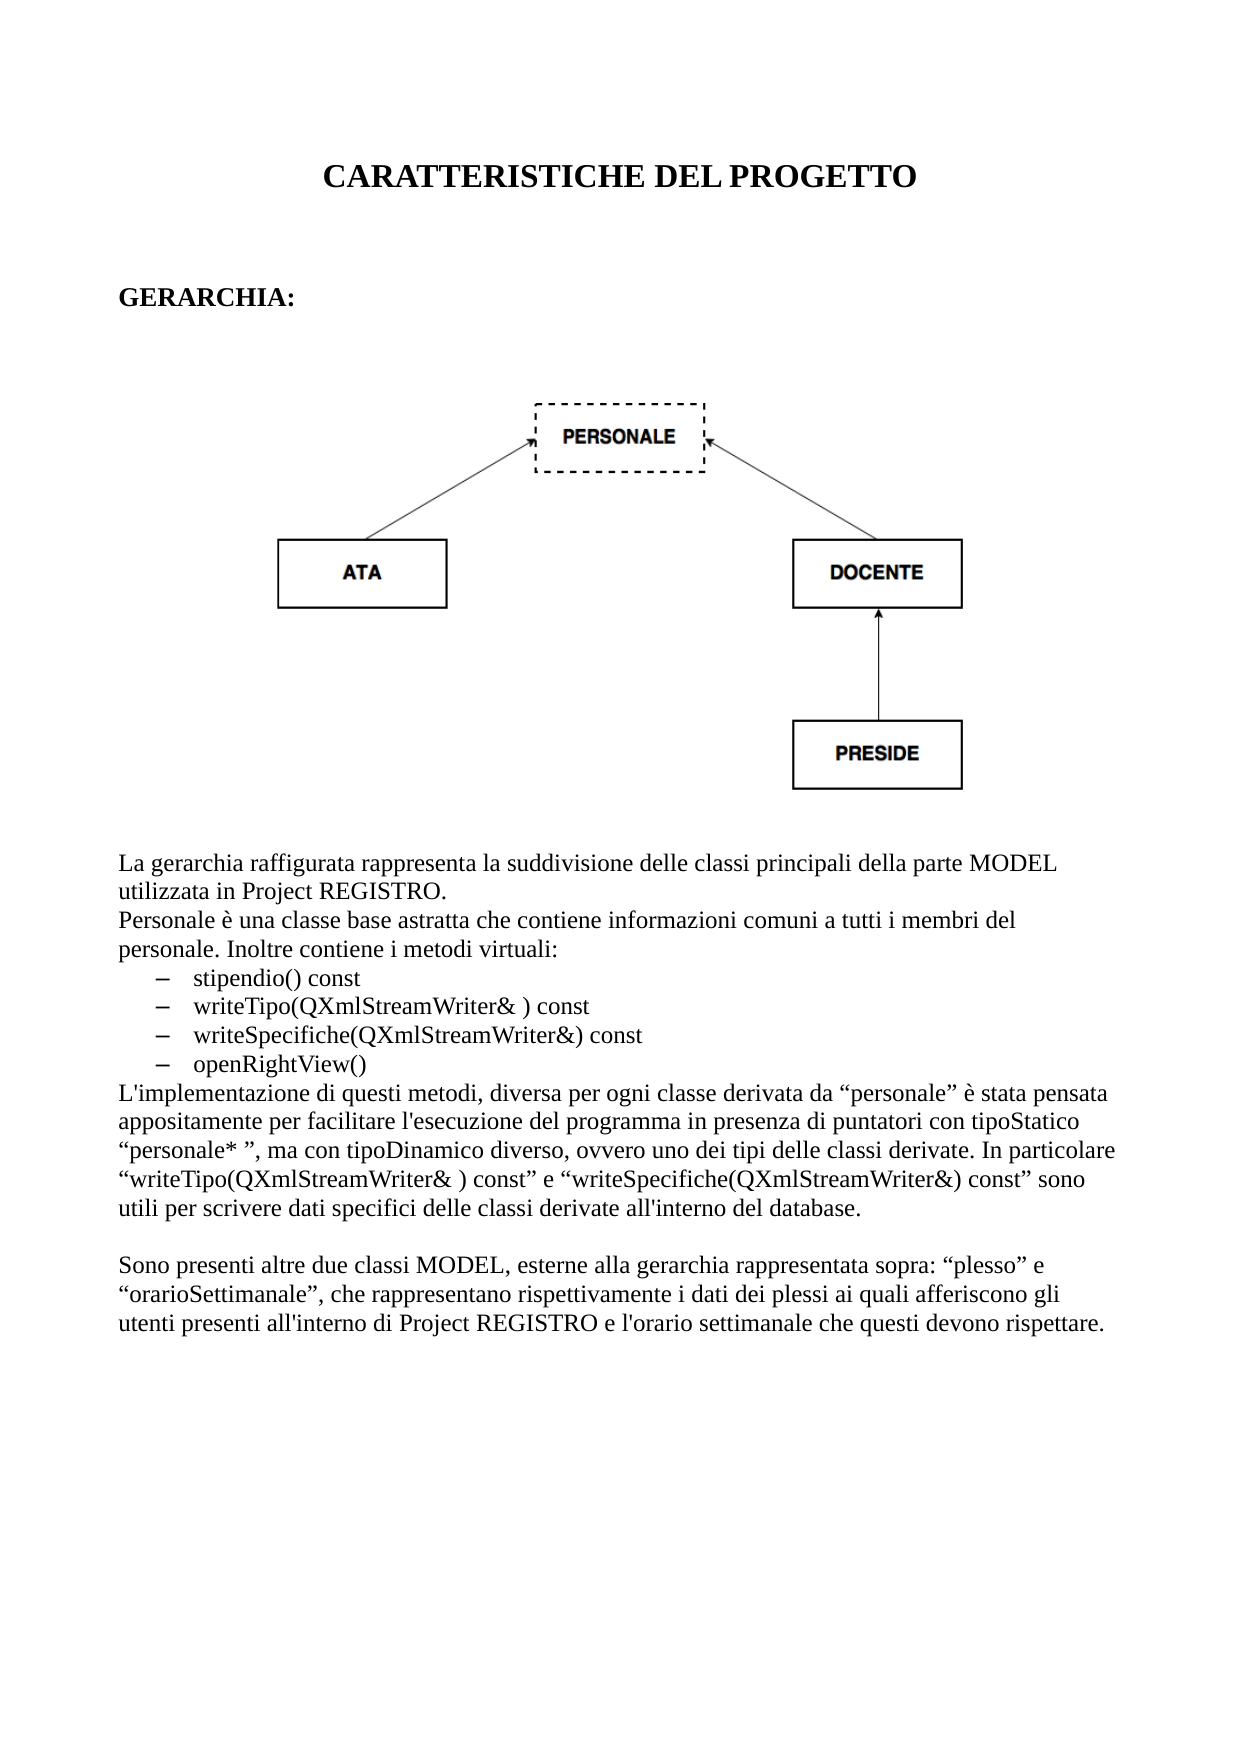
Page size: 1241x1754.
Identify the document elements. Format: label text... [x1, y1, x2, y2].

text CARATTERISTICHE DEL PROGETTO [118, 156, 1122, 195]
picture [277, 403, 964, 791]
list writeSpecifiche(QXmlStreamWriter&) const [156, 1020, 1122, 1049]
list stipendio() const [156, 963, 1122, 991]
text L'implementazione di questi metodi, diversa per ogni classe derivata da “personale” è stata pensata appositamente per facilitare l'esecuzione del programma in presenza di puntatori con tipoStatico “personale* ”, ma con tipoDinamico diverso, ovvero uno dei tipi delle classi derivate. In particolare “writeTipo(QXmlStreamWriter& ) const” e “writeSpecifiche(QXmlStreamWriter&) const” sono utili per scrivere dati specifici delle classi derivate all'interno del database. [118, 1078, 1122, 1221]
text La gerarchia raffigurata rappresenta la suddivisione delle classi principali della parte MODEL utilizzata in Project REGISTRO. [118, 848, 1122, 905]
list writeTipo(QXmlStreamWriter& ) const [156, 991, 1122, 1020]
text Personale è una classe base astratta che contiene informazioni comuni a tutti i membri del personale. Inoltre contiene i metodi virtuali: [118, 905, 1122, 963]
text GERARCHIA: [118, 281, 1122, 312]
list openRightView() [156, 1049, 1122, 1078]
text Sono presenti altre due classi MODEL, esterne alla gerarchia rappresentata sopra: “plesso” e “orarioSettimanale”, che rappresentano rispettivamente i dati dei plessi ai quali afferiscono gli utenti presenti all'interno di Project REGISTRO e l'orario settimanale che questi devono rispettare. [118, 1250, 1122, 1336]
